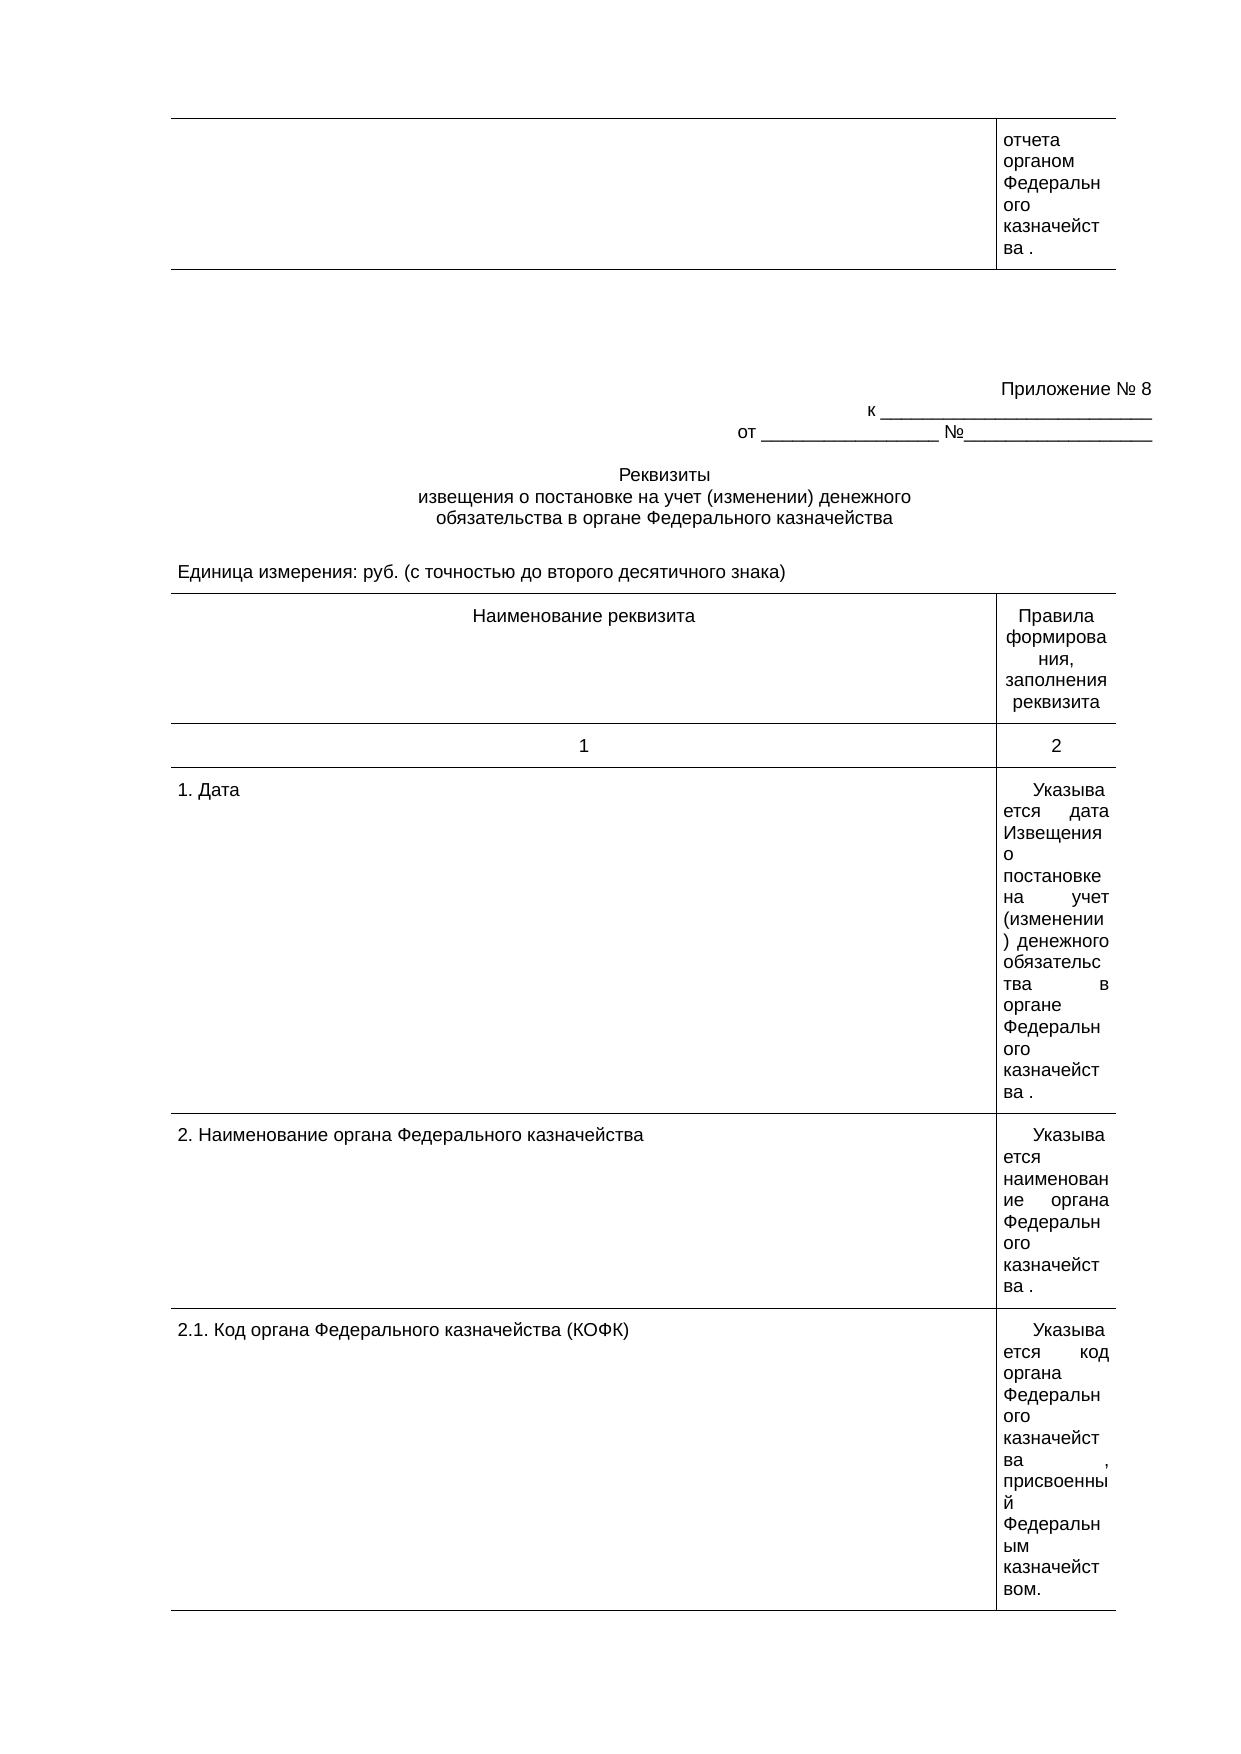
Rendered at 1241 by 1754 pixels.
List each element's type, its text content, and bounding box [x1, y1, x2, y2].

text Приложение № 8 [177, 378, 1152, 399]
table_cell 1. Дата [171, 768, 996, 1113]
text к __________________________ [177, 399, 1152, 421]
text обязательства в органе Федерального казначейства [177, 507, 1152, 528]
table_cell 1 [171, 724, 996, 767]
table_cell Указывается дата Извещения о постановке на учет (изменении) денежного обязательства в органе Федерального казначейства . [997, 768, 1116, 1113]
table_cell 2 [997, 724, 1116, 767]
table_cell Указывается код органа Федерального казначейства , присвоенный Федеральным казначейством. [997, 1309, 1116, 1610]
table_header Единица измерения: руб. (с точностью до второго десятичного знака) [171, 550, 1116, 593]
table_cell 2. Наименование органа Федерального казначейства [171, 1114, 996, 1307]
table_cell 2.1. Код органа Федерального казначейства (КОФК) [171, 1309, 996, 1610]
table_cell отчета органом Федерального казначейства . [997, 119, 1116, 269]
table_cell Указывается наименование органа Федерального казначейства . [997, 1114, 1116, 1307]
text извещения о постановке на учет (изменении) денежного [177, 485, 1152, 507]
text от _________________ №__________________ [177, 421, 1152, 442]
table_cell [171, 119, 996, 269]
table_cell Наименование реквизита [171, 594, 996, 723]
text Реквизиты [177, 464, 1152, 485]
table_cell Правила формирования, заполнения реквизита [997, 594, 1116, 723]
